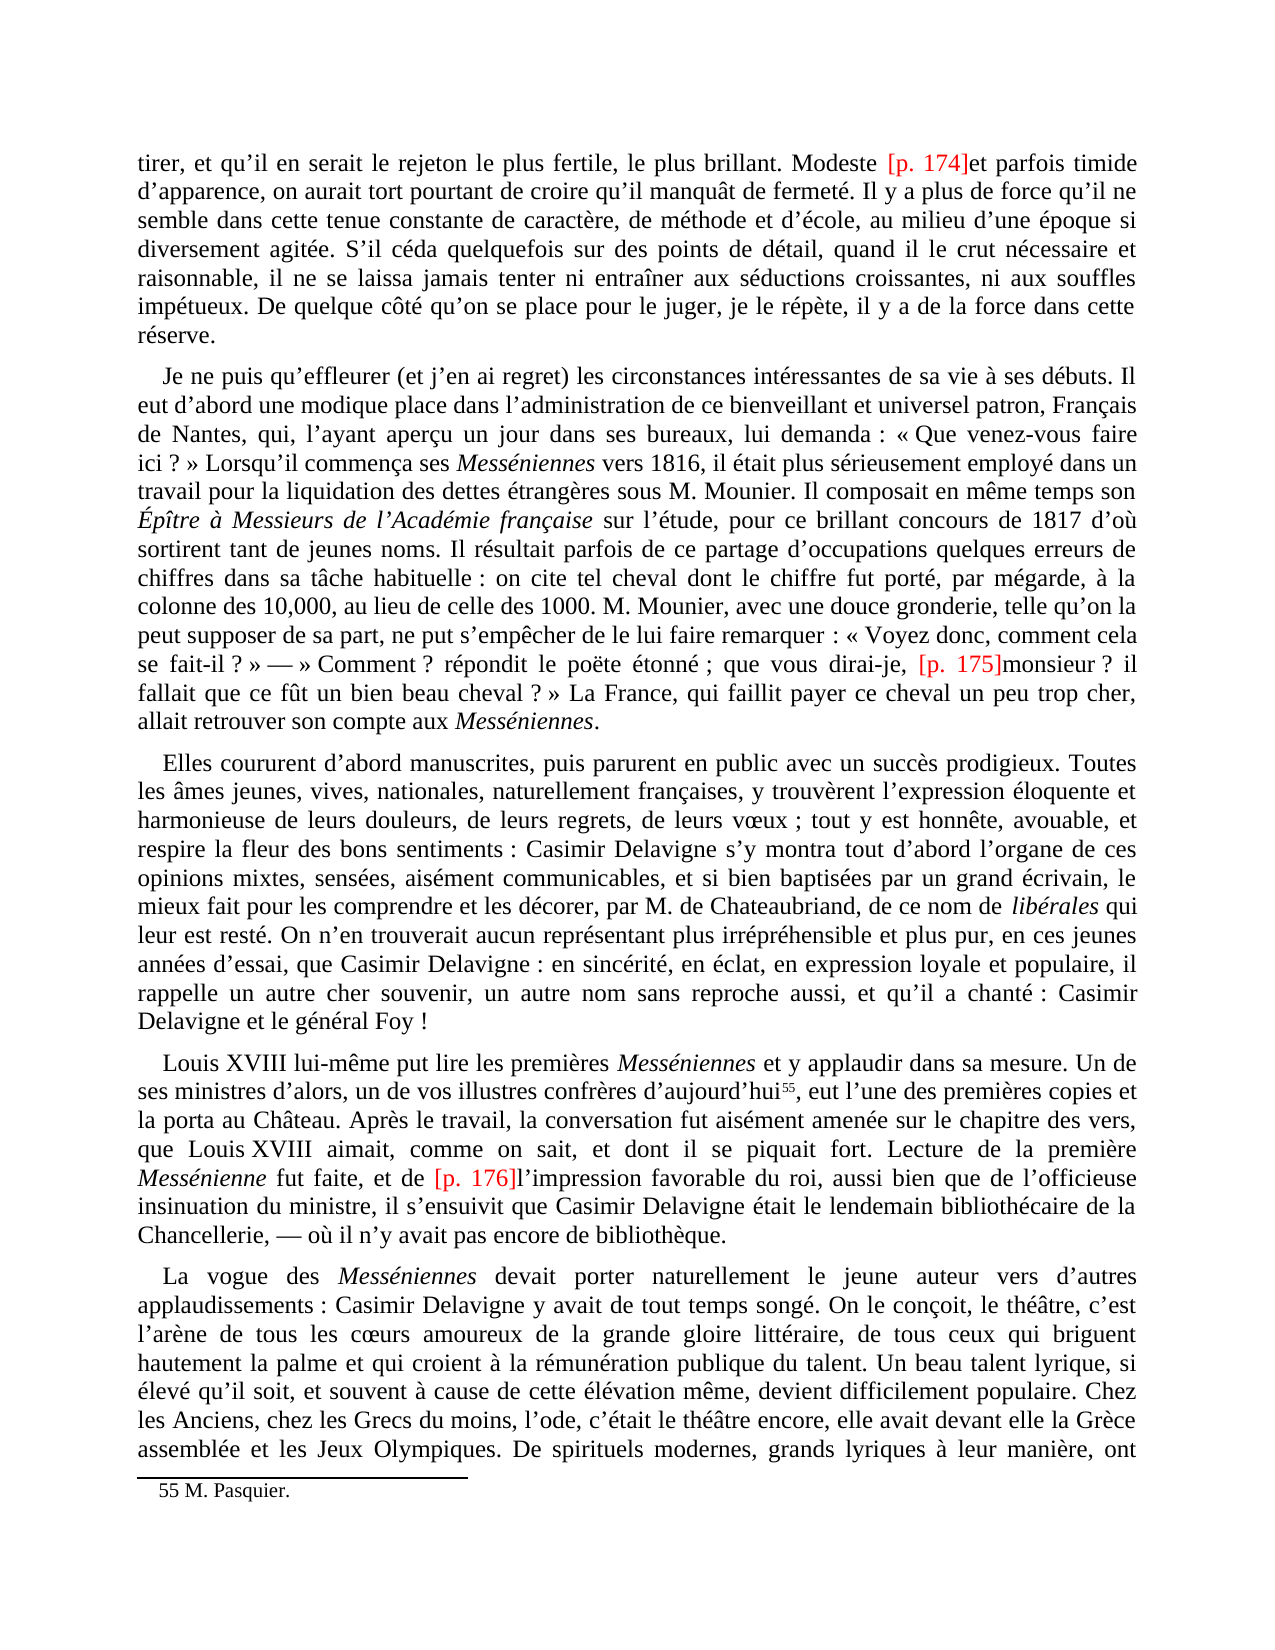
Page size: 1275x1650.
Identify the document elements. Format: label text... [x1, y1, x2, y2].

text M. Pasquier. [137, 1478, 1137, 1502]
text Louis XVIII lui-même put lire les premières Messéniennes et y applaudir dans sa mesure. Un de ses ministres d’alors, un de vos illustres confrères d’aujourd’hui, eut l’une des premières copies et la porta au Château. Après le travail, la conversation fut aisément amenée sur le chapitre des vers, que Louis XVIII aimait, comme on sait, et dont il se piquait fort. Lecture de la première Messénienne fut faite, et de [p. 176]l’impression favorable du roi, aussi bien que de l’officieuse insinuation du ministre, il s’ensuivit que Casimir Delavigne était le lendemain bibliothécaire de la Chancellerie, — où il n’y avait pas encore de bibliothèque. [137, 1048, 1137, 1249]
text Elles coururent d’abord manuscrites, puis parurent en public avec un succès prodigieux. Toutes les âmes jeunes, vives, nationales, naturellement françaises, y trouvèrent l’expression éloquente et harmonieuse de leurs douleurs, de leurs regrets, de leurs vœux ; tout y est honnête, avouable, et respire la fleur des bons sentiments : Casimir Delavigne s’y montra tout d’abord l’organe de ces opinions mixtes, sensées, aisément communicables, et si bien baptisées par un grand écrivain, le mieux fait pour les comprendre et les décorer, par M. de Chateaubriand, de ce nom de libérales qui leur est resté. On n’en trouverait aucun représentant plus irrépréhensible et plus pur, en ces jeunes années d’essai, que Casimir Delavigne : en sincérité, en éclat, en expression loyale et populaire, il rappelle un autre cher souvenir, un autre nom sans reproche aussi, et qu’il a chanté : Casimir Delavigne et le général Foy ! [137, 748, 1137, 1035]
text La vogue des Messéniennes devait porter naturellement le jeune auteur vers d’autres applaudissements : Casimir Delavigne y avait de tout temps songé. On le conçoit, le théâtre, c’est l’arène de tous les cœurs amoureux de la grande gloire littéraire, de tous ceux qui briguent hautement la palme et qui croient à la rémunération publique du talent. Un beau talent lyrique, si élevé qu’il soit, et souvent à cause de cette élévation même, devient difficilement populaire. Chez les Anciens, chez les Grecs du moins, l’ode, c’était le théâtre encore, elle avait devant elle la Grèce assemblée et les Jeux Olympiques. De spirituels modernes, grands lyriques à leur manière, ont [137, 1261, 1137, 1463]
text Je ne puis qu’effleurer (et j’en ai regret) les circonstances intéressantes de sa vie à ses débuts. Il eut d’abord une modique place dans l’administration de ce bienveillant et universel patron, Français de Nantes, qui, l’ayant aperçu un jour dans ses bureaux, lui demanda : « Que venez-vous faire ici ? » Lorsqu’il commença ses Messéniennes vers 1816, il était plus sérieusement employé dans un travail pour la liquidation des dettes étrangères sous M. Mounier. Il composait en même temps son Épître à Messieurs de l’Académie française sur l’étude, pour ce brillant concours de 1817 d’où sortirent tant de jeunes noms. Il résultait parfois de ce partage d’occupations quelques erreurs de chiffres dans sa tâche habituelle : on cite tel cheval dont le chiffre fut porté, par mégarde, à la colonne des 10,000, au lieu de celle des 1000. M. Mounier, avec une douce gronderie, telle qu’on la peut supposer de sa part, ne put s’empêcher de le lui faire remarquer : « Voyez donc, comment cela se fait-il ? » — » Comment ? répondit le poëte étonné ; que vous dirai-je, [p. 175]monsieur ? il fallait que ce fût un bien beau cheval ? » La France, qui faillit payer ce cheval un peu trop cher, allait retrouver son compte aux Messéniennes. [137, 361, 1137, 735]
text tirer, et qu’il en serait le rejeton le plus fertile, le plus brillant. Modeste [p. 174]et parfois timide d’apparence, on aurait tort pourtant de croire qu’il manquât de fermeté. Il y a plus de force qu’il ne semble dans cette tenue constante de caractère, de méthode et d’école, au milieu d’une époque si diversement agitée. S’il céda quelquefois sur des points de détail, quand il le crut nécessaire et raisonnable, il ne se laissa jamais tenter ni entraîner aux séductions croissantes, ni aux souffles impétueux. De quelque côté qu’on se place pour le juger, je le répète, il y a de la force dans cette réserve. [137, 148, 1137, 349]
